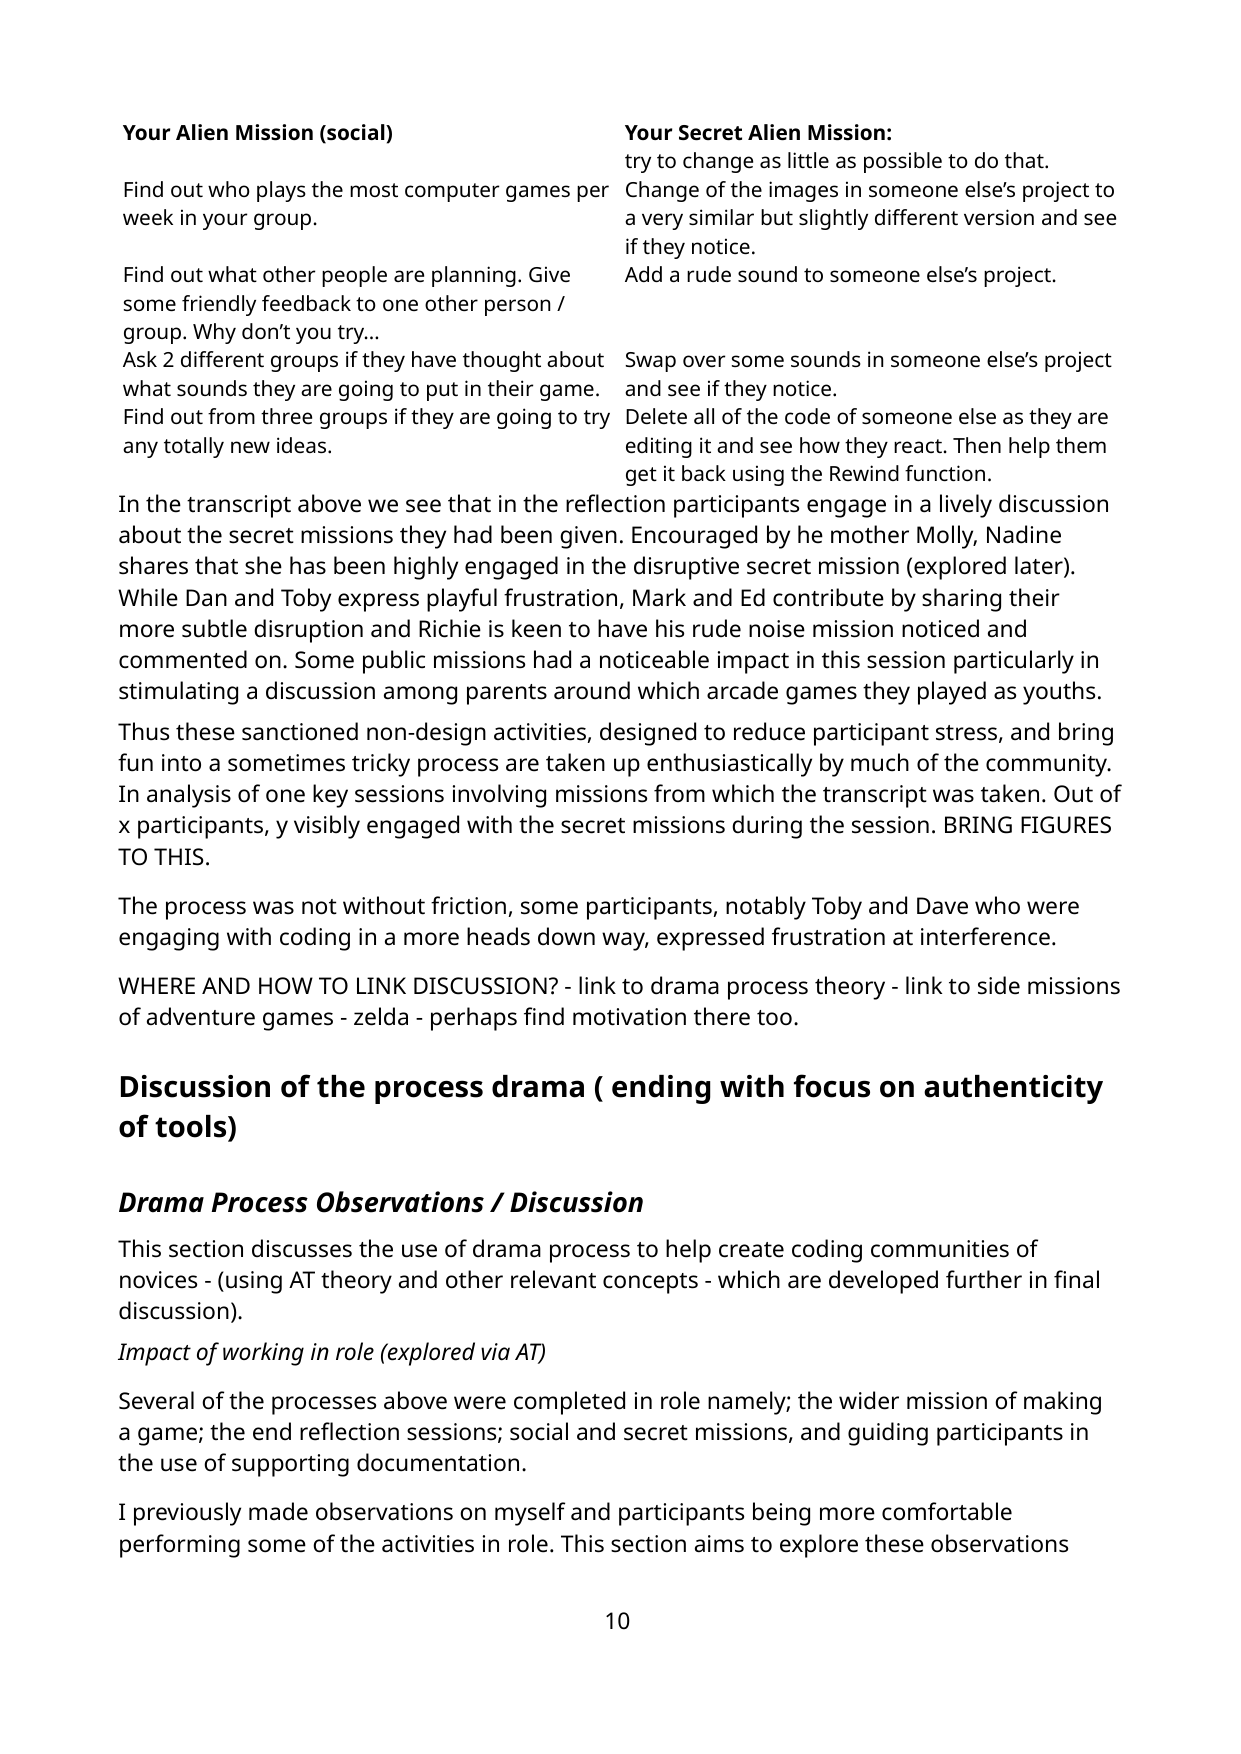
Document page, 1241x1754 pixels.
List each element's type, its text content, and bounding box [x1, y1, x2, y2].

text WHERE AND HOW TO LINK DISCUSSION? - link to drama process theory - link to side missions of adventure games - zelda - perhaps find motivation there too. [118, 970, 1122, 1033]
table_header Your Alien Mission (social) [118, 118, 620, 147]
table_cell [118, 147, 620, 175]
table_cell Change of the images in someone else’s project to a very similar but slightly different version and see if they notice. [620, 175, 1122, 260]
table_cell Find out who plays the most computer games per week in your group. [118, 175, 620, 260]
table_cell Find out what other people are planning. Give some friendly feedback to one other person / group. Why don’t you try… [118, 260, 620, 346]
table_cell Add a rude sound to someone else’s project. [620, 260, 1122, 346]
subtitle Discussion of the process drama ( ending with focus on authenticity of tools) [118, 1067, 1122, 1146]
text Several of the processes above were completed in role namely; the wider mission of making a game; the end reflection sessions; social and secret missions, and guiding participants in the use of supporting documentation. [118, 1385, 1122, 1478]
table_cell try to change as little as possible to do that. [620, 147, 1122, 175]
text In the transcript above we see that in the reflection participants engage in a lively discussion about the secret missions they had been given. Encouraged by he mother Molly, Nadine shares that she has been highly engaged in the disruptive secret mission (explored later). While Dan and Toby express playful frustration, Mark and Ed contribute by sharing their more subtle disruption and Richie is keen to have his rude noise mission noticed and commented on. Some public missions had a noticeable impact in this session particularly in stimulating a discussion among parents around which arcade games they played as youths. [118, 488, 1122, 707]
text I previously made observations on myself and participants being more comfortable performing some of the activities in role. This section aims to explore these observations [118, 1496, 1122, 1559]
table_header Your Secret Alien Mission: [620, 118, 1122, 147]
text The process was not without friction, some participants, notably Toby and Dave who were engaging with coding in a more heads down way, expressed frustration at interference. [118, 890, 1122, 952]
text This section discusses the use of drama process to help create coding communities of novices - (using AT theory and other relevant concepts - which are developed further in final discussion). [118, 1233, 1122, 1327]
text Thus these sanctioned non-design activities, designed to reduce participant stress, and bring fun into a sometimes tricky process are taken up enthusiastically by much of the community. In analysis of one key sessions involving missions from which the transcript was taken. Out of x participants, y visibly engaged with the secret missions during the session. BRING FIGURES TO THIS. [118, 716, 1122, 872]
subtitle Drama Process Observations / Discussion [118, 1183, 1122, 1220]
table_cell Ask 2 different groups if they have thought about what sounds they are going to put in their game. [118, 346, 620, 402]
text Impact of working in role (explored via AT) [118, 1336, 1122, 1367]
table_cell Swap over some sounds in someone else’s project and see if they notice. [620, 346, 1122, 402]
table_cell Delete all of the code of someone else as they are editing it and see how they react. Then help them get it back using the Rewind function. [620, 403, 1122, 488]
table_cell Find out from three groups if they are going to try any totally new ideas. [118, 403, 620, 488]
